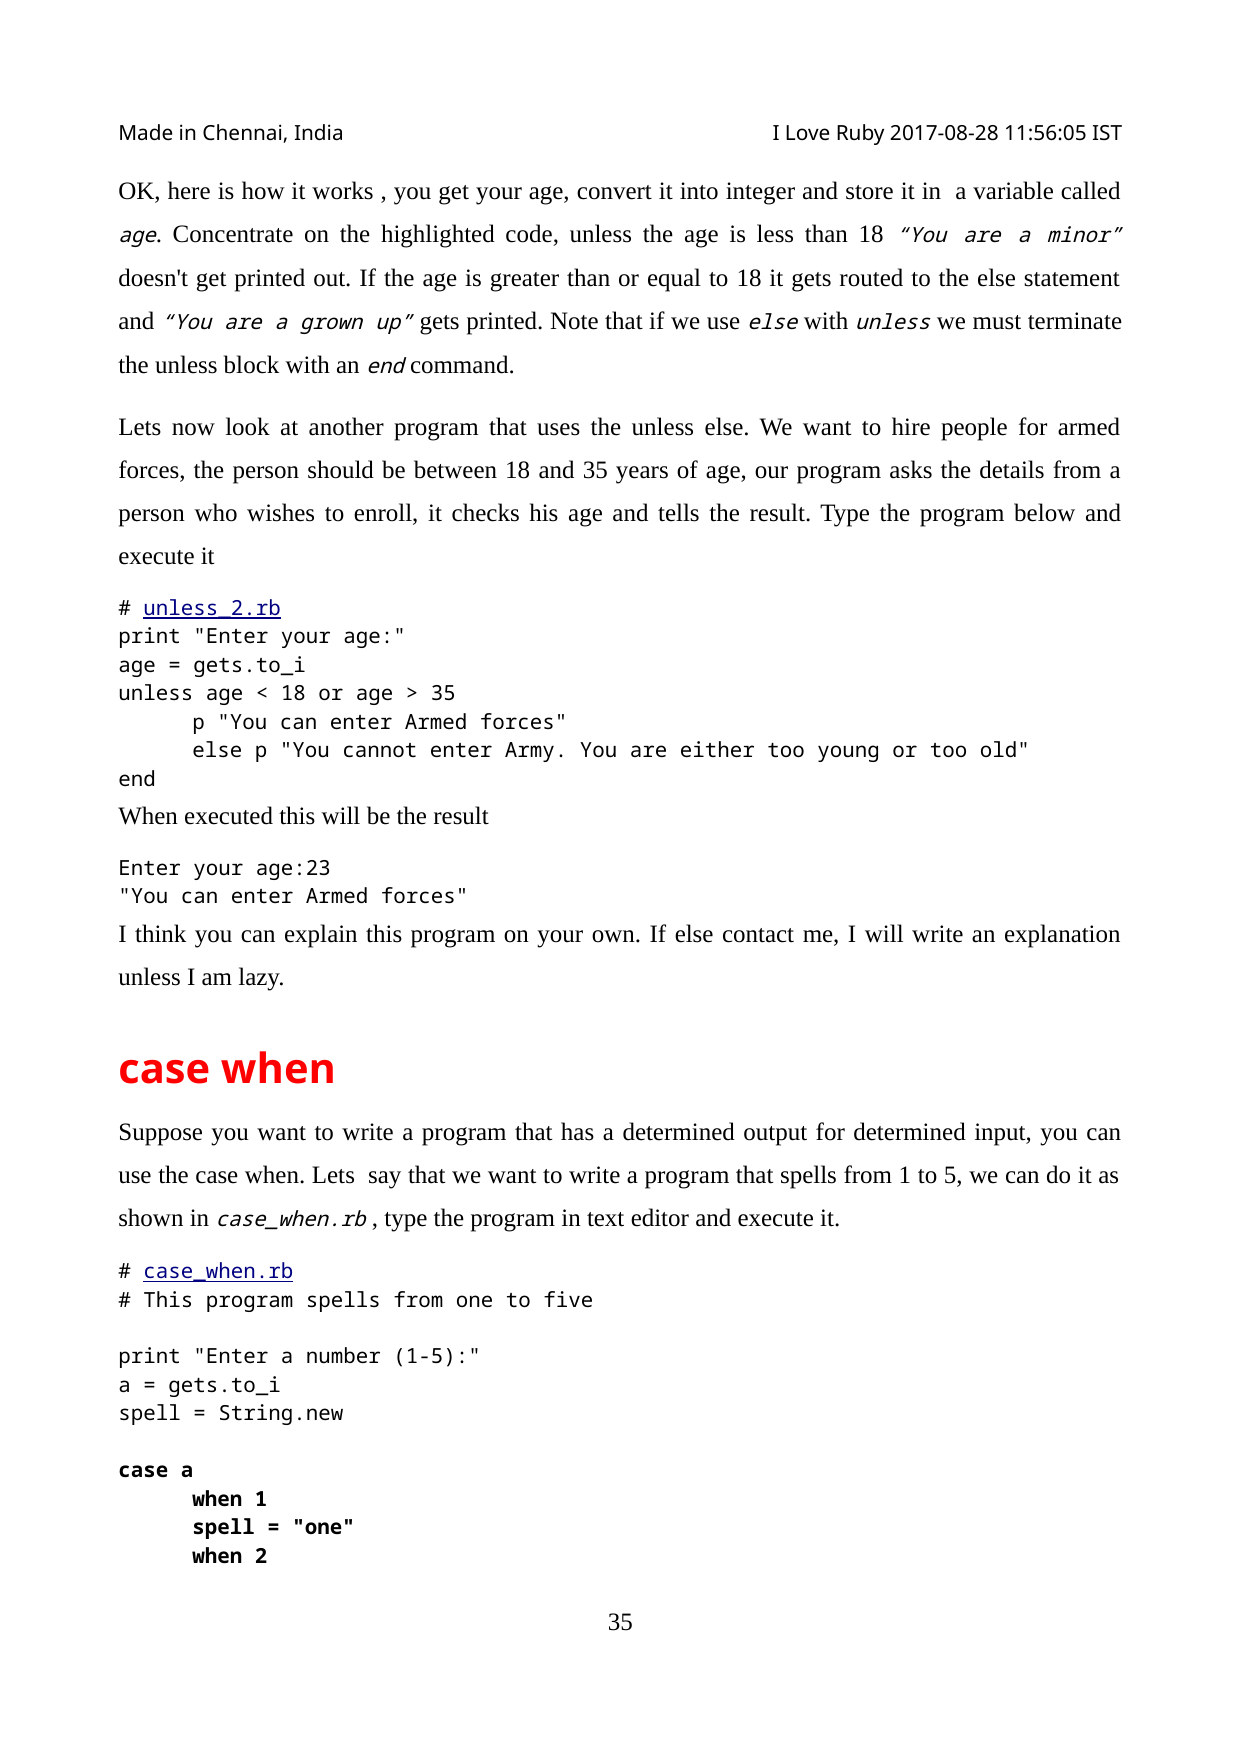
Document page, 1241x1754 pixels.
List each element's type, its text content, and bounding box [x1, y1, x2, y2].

text p "You can enter Armed forces" [118, 707, 1122, 735]
text spell = String.new [118, 1398, 1122, 1427]
text print "Enter your age:" [118, 622, 1122, 650]
text age = gets.to_i [118, 650, 1122, 678]
text a = gets.to_i [118, 1370, 1122, 1398]
text OK, here is how it works , you get your age, convert it into integer and store it in a variable called age. Concentrate on the highlighted code, unless the age is less than 18 “You are a minor” doesn't get printed out. If the age is greater than or equal to 18 it gets routed to the else statement and “You are a grown up” gets printed. Note that if we use else with unless we must terminate the unless block with an end command. [118, 176, 1122, 379]
text print "Enter a number (1-5):" [118, 1342, 1122, 1370]
text else p "You cannot enter Army. You are either too young or too old" [118, 735, 1122, 764]
text spell = "one" [118, 1512, 1122, 1541]
text When executed this will be the result [118, 801, 1122, 830]
text Lets now look at another program that uses the unless else. We want to hire people for armed forces, the person should be between 18 and 35 years of age, our program asks the details from a person who wishes to enroll, it checks his age and tells the result. Type the program below and execute it [118, 412, 1122, 570]
text Enter your age:23 [118, 853, 1122, 882]
text case a [118, 1455, 1122, 1484]
text # This program spells from one to five [118, 1285, 1122, 1313]
text I think you can explain this program on your own. If else contact me, I will write an explanation unless I am lazy. [118, 919, 1122, 991]
text when 2 [118, 1541, 1122, 1569]
text # unless_2.rb [118, 593, 1122, 622]
text # case_when.rb [118, 1256, 1122, 1285]
subtitle case when [118, 1039, 1122, 1096]
text when 1 [118, 1484, 1122, 1512]
text Suppose you want to write a program that has a determined output for determined input, you can use the case when. Lets say that we want to write a program that spells from 1 to 5, we can do it as shown in case_when.rb , type the program in text editor and execute it. [118, 1117, 1122, 1233]
text unless age < 18 or age > 35 [118, 678, 1122, 707]
text "You can enter Armed forces" [118, 882, 1122, 910]
text end [118, 764, 1122, 792]
